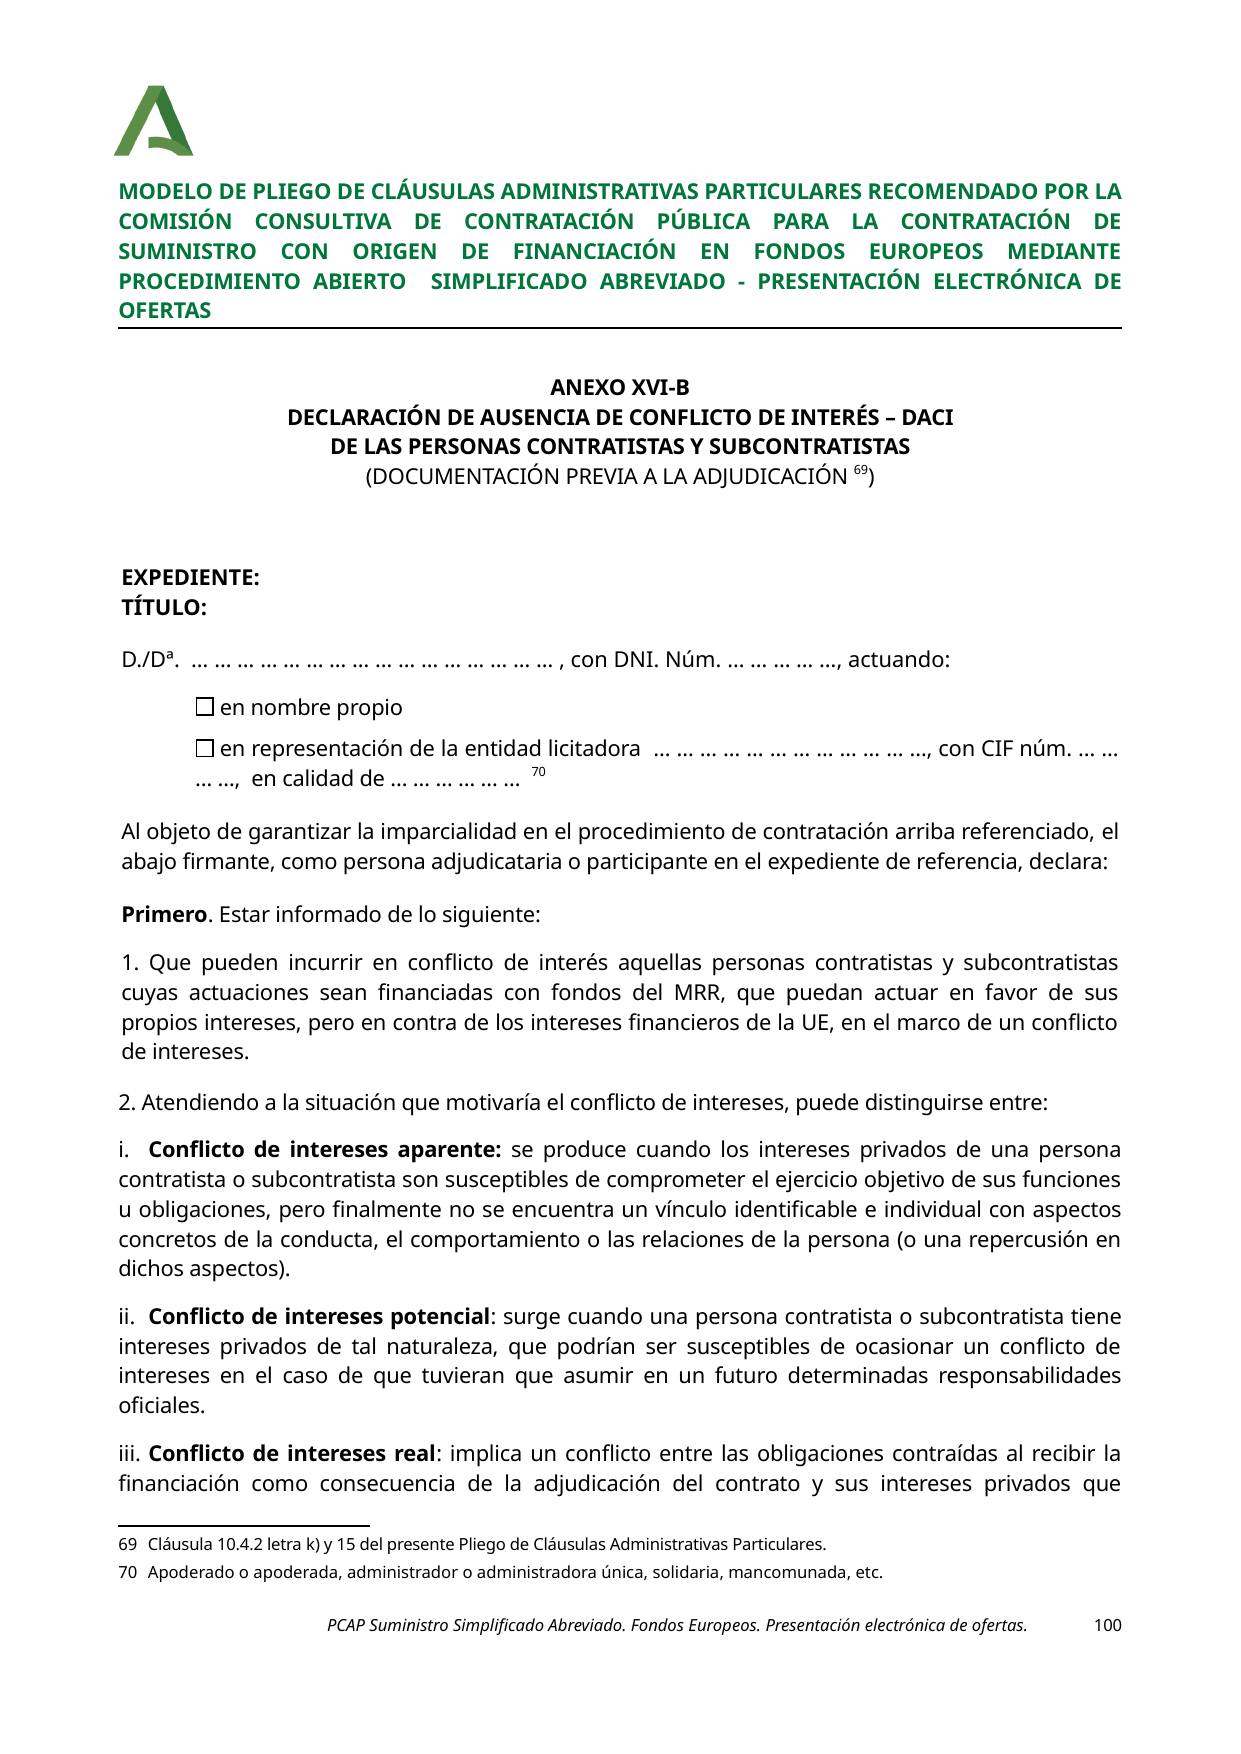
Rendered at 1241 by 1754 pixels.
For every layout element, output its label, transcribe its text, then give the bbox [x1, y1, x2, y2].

list Conflicto de intereses real: implica un conflicto entre las obligaciones contraídas al recibir la financiación como consecuencia de la adjudicación del contrato y sus intereses privados que [118, 1438, 1122, 1497]
text 1. Que pueden incurrir en conflicto de interés aquellas personas contratistas y subcontratistas cuyas actuaciones sean financiadas con fondos del MRR, que puedan actuar en favor de sus propios intereses, pero en contra de los intereses financieros de la UE, en el marco de un conflicto de intereses. [118, 944, 1122, 1069]
text ANEXO XVI-B [118, 372, 1122, 402]
text EXPEDIENTE: [118, 559, 1122, 592]
text D./Dª. … … … … … … … … … … … … … … … … , con DNI. Núm. … … … … …, actuando: [118, 644, 1122, 677]
text DECLARACIÓN DE AUSENCIA DE CONFLICTO DE INTERÉS – DACI [118, 402, 1122, 431]
text 2. Atendiendo a la situación que motivaría el conflicto de intereses, puede distinguirse entre: [118, 1087, 1122, 1117]
text en nombre propio [192, 689, 1122, 724]
text Cláusula 10.4.2 letra k) y 15 del presente Pliego de Cláusulas Administrativas Particulares. [118, 1532, 1122, 1555]
picture [109, 81, 198, 160]
text Primero. Estar informado de lo siguiente: [118, 897, 1122, 929]
text MODELO DE PLIEGO DE CLÁUSULAS ADMINISTRATIVAS PARTICULARES RECOMENDADO POR LA COMISIÓN CONSULTIVA DE CONTRATACIÓN PÚBLICA PARA LA CONTRATACIÓN DE SUMINISTRO CON ORIGEN DE FINANCIACIÓN EN FONDOS EUROPEOS MEDIANTE PROCEDIMIENTO ABIERTO SIMPLIFICADO ABREVIADO - PRESENTACIÓN ELECTRÓNICA DE OFERTAS [118, 176, 1122, 327]
text en representación de la entidad licitadora … … … … … … … … … … … …, con CIF núm. … … … …, en calidad de … … … … … … [192, 730, 1122, 796]
text (DOCUMENTACIÓN PREVIA A LA ADJUDICACIÓN ) [118, 461, 1122, 491]
list Conflicto de intereses potencial: surge cuando una persona contratista o subcontratista tiene intereses privados de tal naturaleza, que podrían ser susceptibles de ocasionar un conflicto de intereses en el caso de que tuvieran que asumir en un futuro determinadas responsabilidades oficiales. [118, 1301, 1122, 1420]
text TÍTULO: [118, 592, 1122, 622]
text DE LAS PERSONAS CONTRATISTAS Y SUBCONTRATISTAS [118, 431, 1122, 461]
text Al objeto de garantizar la imparcialidad en el procedimiento de contratación arriba referenciado, el abajo firmante, como persona adjudicataria o participante en el expediente de referencia, declara: [118, 813, 1122, 879]
text Apoderado o apoderada, administrador o administradora única, solidaria, mancomunada, etc. [118, 1561, 1122, 1584]
list Conflicto de intereses aparente: se produce cuando los intereses privados de una persona contratista o subcontratista son susceptibles de comprometer el ejercicio objetivo de sus funciones u obligaciones, pero finalmente no se encuentra un vínculo identificable e individual con aspectos concretos de la conducta, el comportamiento o las relaciones de la persona (o una repercusión en dichos aspectos). [118, 1134, 1122, 1283]
